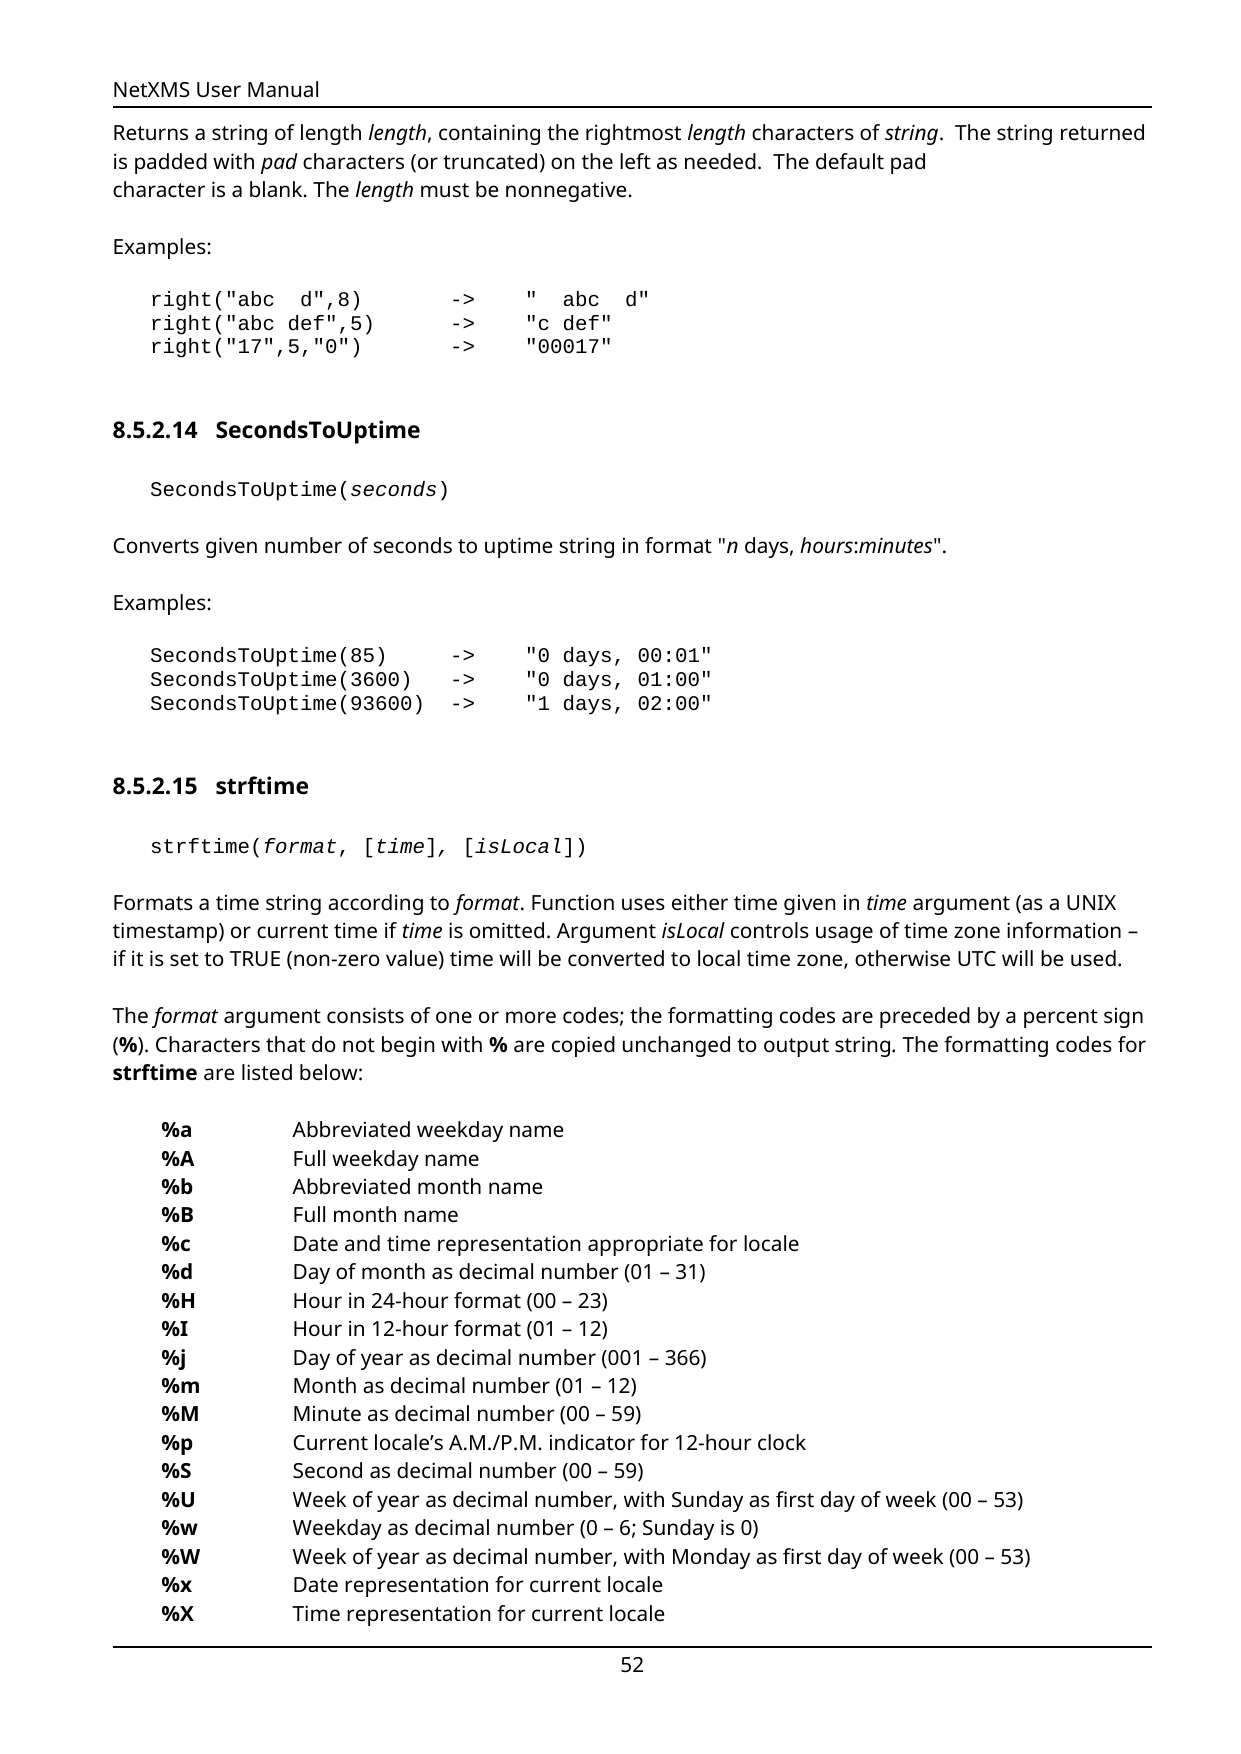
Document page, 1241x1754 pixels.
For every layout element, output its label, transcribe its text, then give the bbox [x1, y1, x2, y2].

text SecondsToUptime(3600) -> "0 days, 01:00" [150, 669, 1152, 693]
subtitle SecondsToUptime [112, 413, 1152, 445]
table_cell Day of month as decimal number (01 – 31) [281, 1258, 1163, 1286]
text SecondsToUptime(93600) -> "1 days, 02:00" [150, 693, 1152, 716]
table_cell %x [150, 1570, 281, 1599]
table_cell %U [150, 1485, 281, 1513]
text Converts given number of seconds to uptime string in format "n days, hours:minutes". [112, 532, 1152, 560]
text Formats a time string according to format. Function uses either time given in time argument (as a UNIX timestamp) or current time if time is omitted. Argument isLocal controls usage of time zone information – if it is set to TRUE (non-zero value) time will be converted to local time zone, otherwise UTC will be used. [112, 888, 1152, 973]
table_cell Weekday as decimal number (0 – 6; Sunday is 0) [281, 1513, 1163, 1542]
table_cell %X [150, 1599, 281, 1627]
subtitle strftime [112, 770, 1152, 801]
table_cell %M [150, 1400, 281, 1428]
table_cell %A [150, 1144, 281, 1172]
table_cell Week of year as decimal number, with Monday as first day of week (00 – 53) [281, 1542, 1163, 1570]
text SecondsToUptime(seconds) [150, 479, 1152, 503]
table_cell Week of year as decimal number, with Sunday as first day of week (00 – 53) [281, 1485, 1163, 1513]
table_header %a [150, 1115, 281, 1144]
table_header Abbreviated weekday name [281, 1115, 1163, 1144]
table_cell Hour in 12-hour format (01 – 12) [281, 1314, 1163, 1343]
table_cell %d [150, 1258, 281, 1286]
text right("17",5,"0") -> "00017" [150, 336, 1152, 360]
table_cell Abbreviated month name [281, 1172, 1163, 1201]
table_cell %w [150, 1513, 281, 1542]
table_cell Full weekday name [281, 1144, 1163, 1172]
table_cell %H [150, 1286, 281, 1314]
table_cell Time representation for current locale [281, 1599, 1163, 1627]
table_cell Hour in 24-hour format (00 – 23) [281, 1286, 1163, 1314]
table_cell %B [150, 1201, 281, 1229]
table_cell Day of year as decimal number (001 – 366) [281, 1343, 1163, 1371]
text SecondsToUptime(85) -> "0 days, 00:01" [150, 645, 1152, 669]
text Examples: [112, 232, 1152, 261]
table_cell Date representation for current locale [281, 1570, 1163, 1599]
text right("abc def",5) -> "c def" [150, 313, 1152, 336]
text Returns a string of length length, containing the rightmost length characters of string. The string returned is padded with pad characters (or truncated) on the left as needed. The default pad [112, 118, 1152, 175]
table_cell %m [150, 1371, 281, 1399]
text strftime(format, [time], [isLocal]) [150, 836, 1152, 859]
table_cell %I [150, 1314, 281, 1343]
text right("abc d",8) -> " abc d" [150, 289, 1152, 313]
table_cell %S [150, 1456, 281, 1485]
table_cell %b [150, 1172, 281, 1201]
table_cell Second as decimal number (00 – 59) [281, 1456, 1163, 1485]
table_cell Date and time representation appropriate for locale [281, 1229, 1163, 1257]
table_cell %W [150, 1542, 281, 1570]
table_cell %j [150, 1343, 281, 1371]
table_cell %c [150, 1229, 281, 1257]
table_cell Current locale’s A.M./P.M. indicator for 12-hour clock [281, 1428, 1163, 1456]
text character is a blank. The length must be nonnegative. [112, 175, 1152, 204]
text The format argument consists of one or more codes; the formatting codes are preceded by a percent sign (%). Characters that do not begin with % are copied unchanged to output string. The formatting codes for strftime are listed below: [112, 1001, 1152, 1087]
table_cell %p [150, 1428, 281, 1456]
text Examples: [112, 588, 1152, 617]
table_cell Full month name [281, 1201, 1163, 1229]
table_cell Minute as decimal number (00 – 59) [281, 1400, 1163, 1428]
table_cell Month as decimal number (01 – 12) [281, 1371, 1163, 1399]
